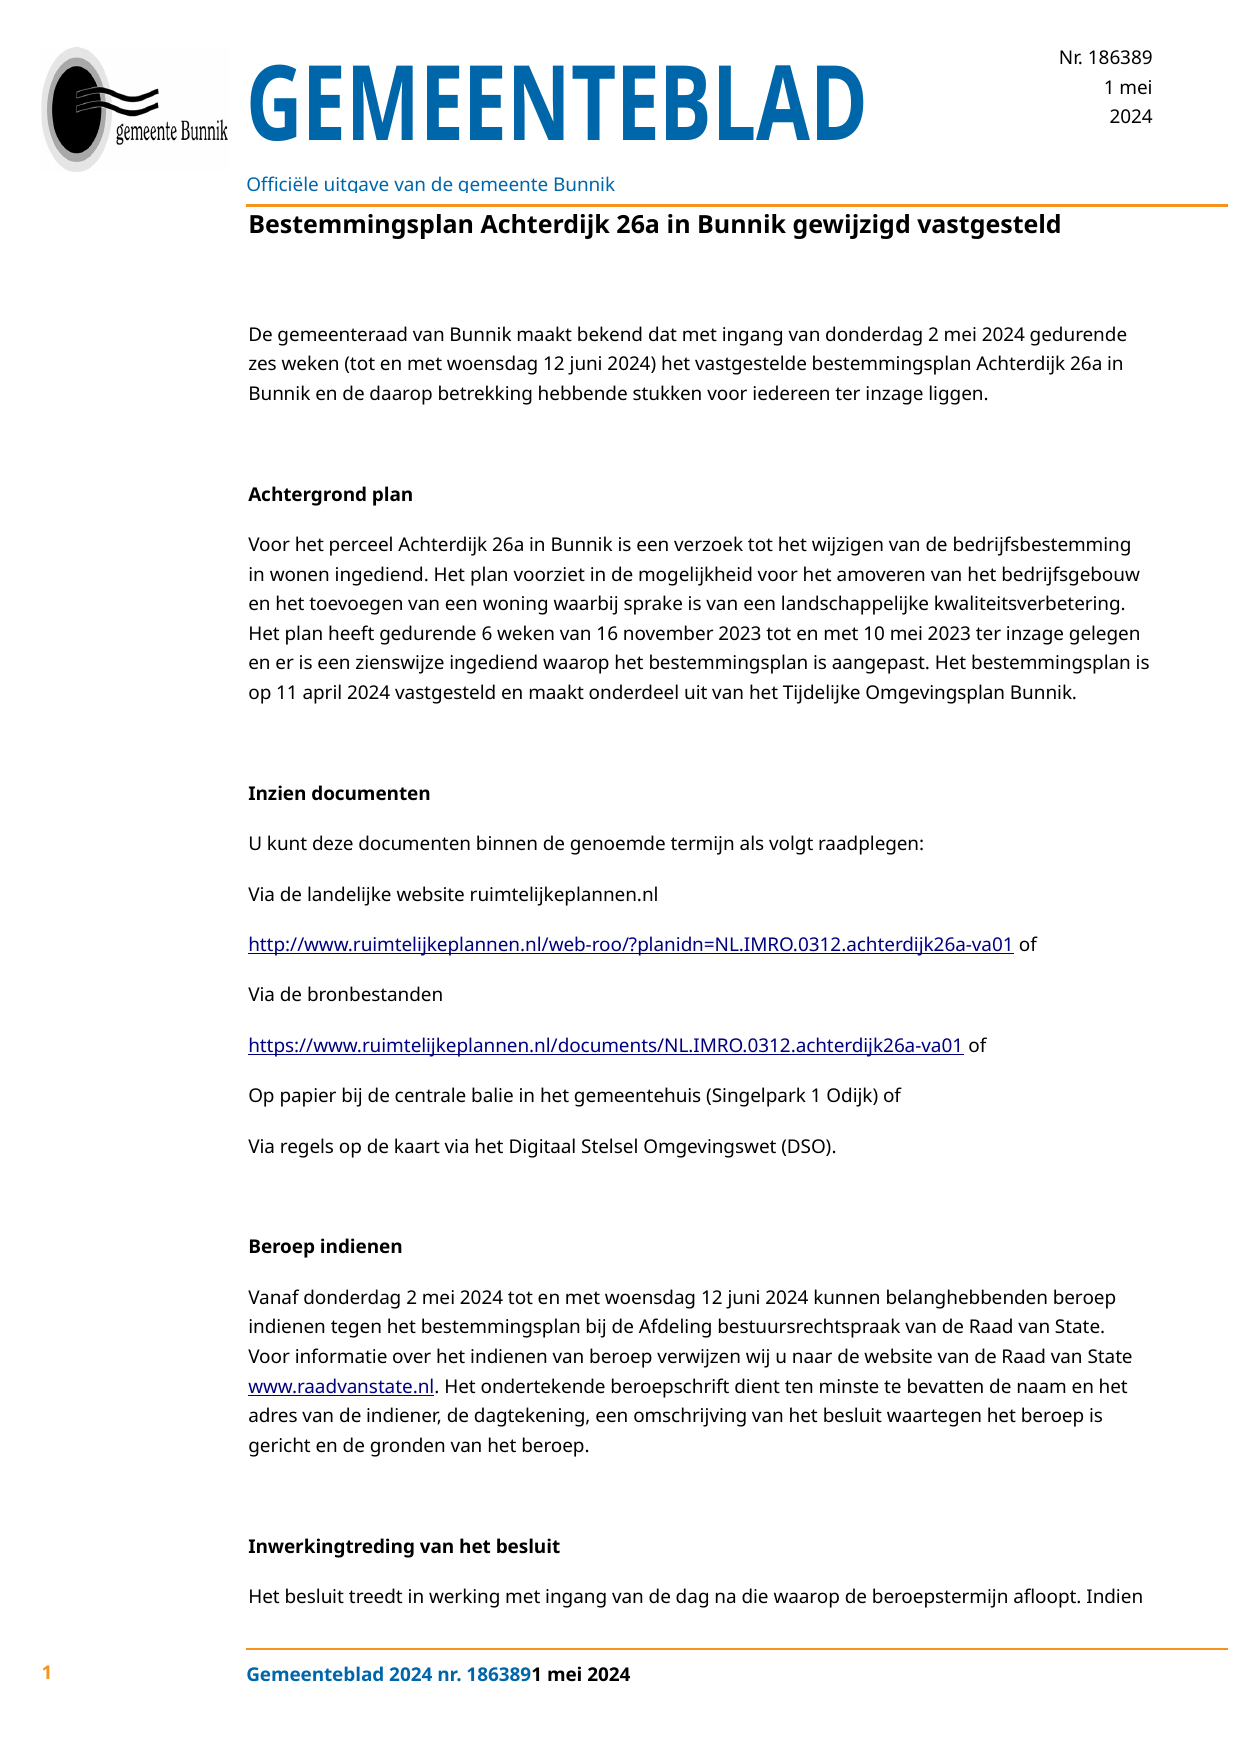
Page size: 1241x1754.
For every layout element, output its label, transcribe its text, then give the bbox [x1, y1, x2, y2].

text http://www.ruimtelijkeplannen.nl/web-roo/?planidn=NL.IMRO.0312.achterdijk26a-va01 of [248, 931, 1152, 957]
picture [41, 47, 231, 172]
text Bestemmingsplan Achterdijk 26a in Bunnik gewijzigd vastgesteld [248, 207, 1152, 241]
text Via de landelijke website ruimtelijkeplannen.nl [248, 881, 1152, 906]
text Inwerkingtreding van het besluit [248, 1533, 1152, 1558]
text Voor het perceel Achterdijk 26a in Bunnik is een verzoek tot het wijzigen van de bedrijfsbestemming in wonen ingediend. Het plan voorziet in de mogelijkheid voor het amoveren van het bedrijfsgebouw en het toevoegen van een woning waarbij sprake is van een landschappelijke kwaliteitsverbetering. Het plan heeft gedurende 6 weken van 16 november 2023 tot en met 10 mei 2023 ter inzage gelegen en er is een zienswijze ingediend waarop het bestemmingsplan is aangepast. Het bestemmingsplan is op 11 april 2024 vastgesteld en maakt onderdeel uit van het Tijdelijke Omgevingsplan Bunnik. [248, 531, 1152, 705]
text U kunt deze documenten binnen de genoemde termijn als volgt raadplegen: [248, 830, 1152, 856]
text Inzien documenten [248, 780, 1152, 806]
text Vanaf donderdag 2 mei 2024 tot en met woensdag 12 juni 2024 kunnen belanghebbenden beroep indienen tegen het bestemmingsplan bij de Afdeling bestuursrechtspraak van de Raad van State. Voor informatie over het indienen van beroep verwijzen wij u naar de website van de Raad van State www.raadvanstate.nl. Het ondertekende beroepschrift dient ten minste te bevatten de naam en het adres van de indiener, de dagtekening, een omschrijving van het besluit waartegen het beroep is gericht en de gronden van het beroep. [248, 1284, 1152, 1458]
text https://www.ruimtelijkeplannen.nl/documents/NL.IMRO.0312.achterdijk26a-va01 of [248, 1032, 1152, 1058]
text De gemeenteraad van Bunnik maakt bekend dat met ingang van donderdag 2 mei 2024 gedurende zes weken (tot en met woensdag 12 juni 2024) het vastgestelde bestemmingsplan Achterdijk 26a in Bunnik en de daarop betrekking hebbende stukken voor iedereen ter inzage liggen. [248, 321, 1152, 406]
text Via de bronbestanden [248, 982, 1152, 1007]
text Achtergrond plan [248, 481, 1152, 506]
text Op papier bij de centrale balie in het gemeentehuis (Singelpark 1 Odijk) of [248, 1082, 1152, 1108]
text Beroep indienen [248, 1234, 1152, 1259]
text Via regels op de kaart via het Digitaal Stelsel Omgevingswet (DSO). [248, 1133, 1152, 1158]
text Het besluit treedt in werking met ingang van de dag na die waarop de beroepstermijn afloopt. Indien [248, 1583, 1152, 1609]
